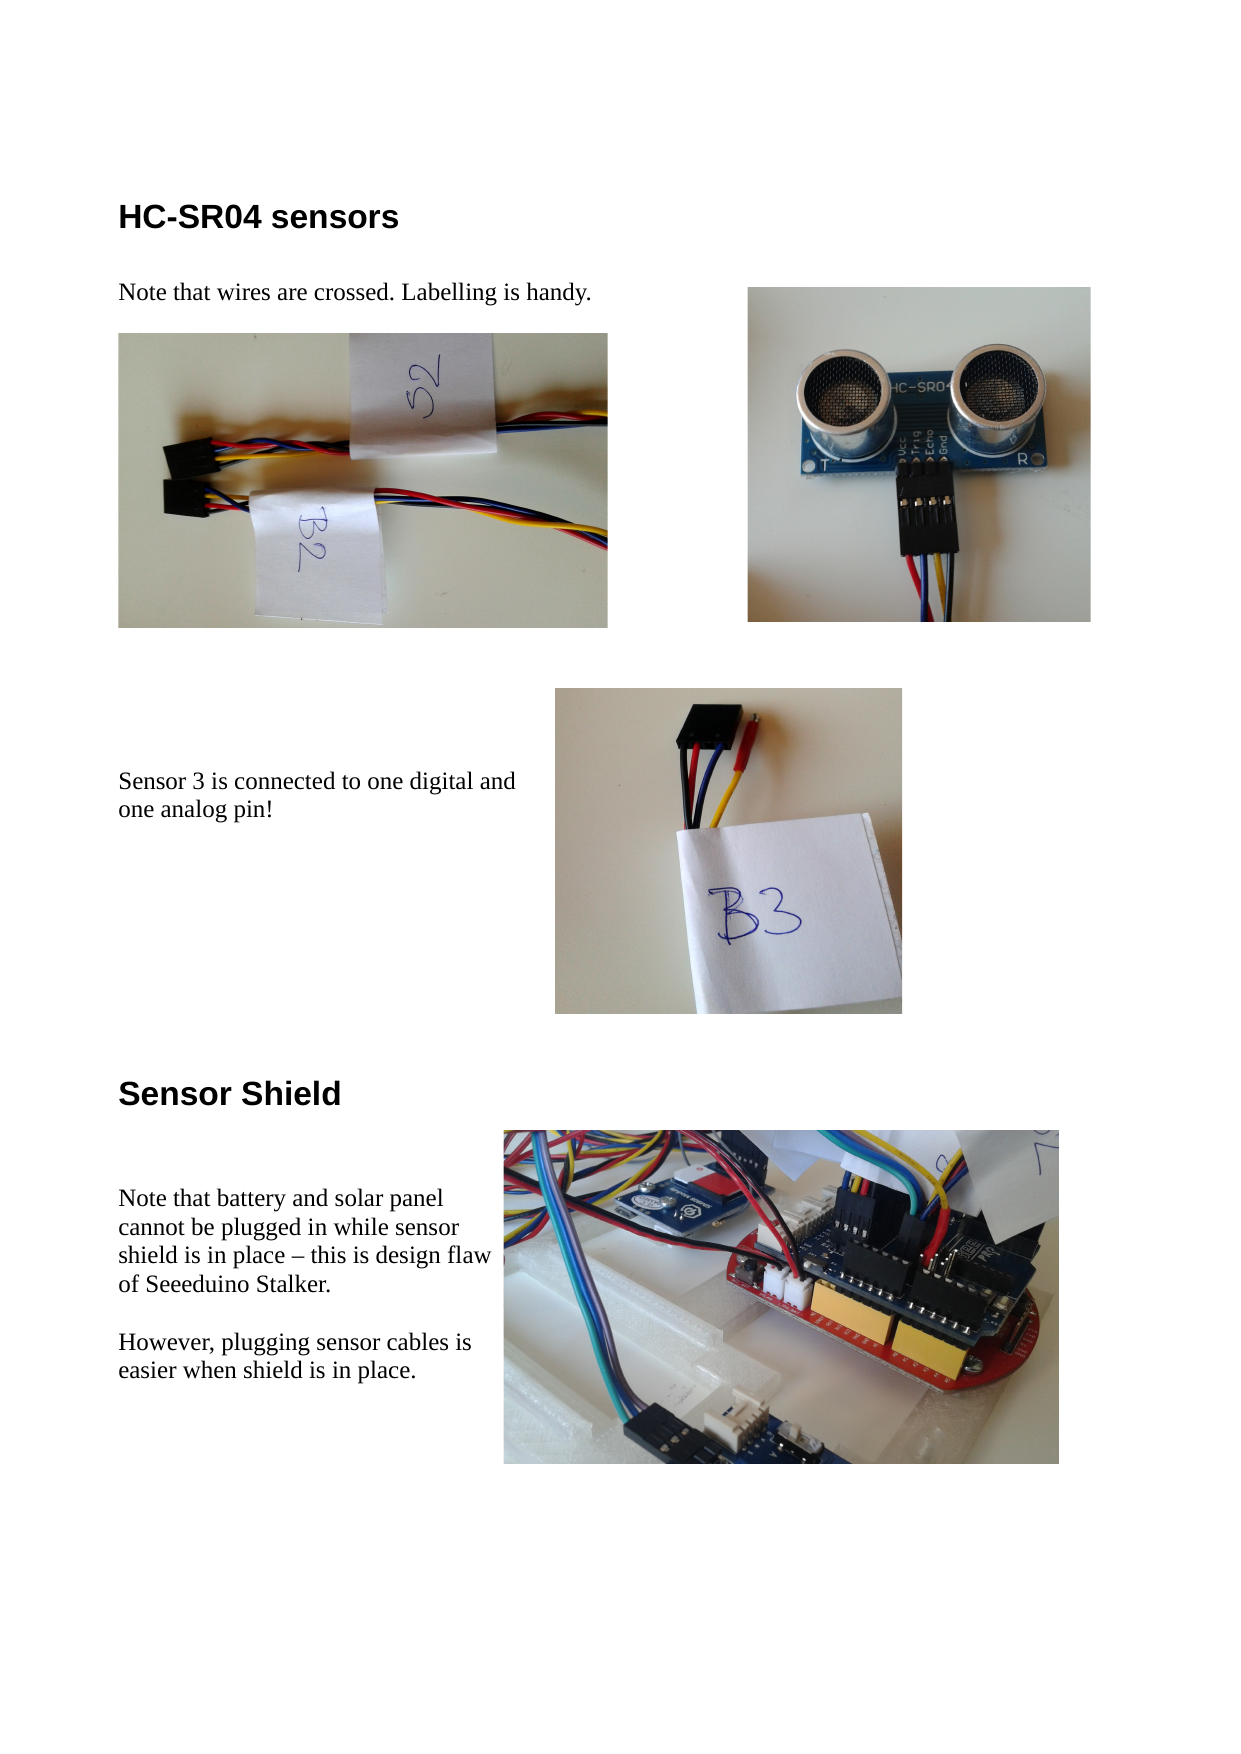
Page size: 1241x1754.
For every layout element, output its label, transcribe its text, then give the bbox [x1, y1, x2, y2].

picture [503, 1130, 1059, 1464]
subtitle HC-SR04 sensors [118, 197, 1122, 236]
text Note that wires are crossed. Labelling is handy. [118, 277, 1122, 306]
subtitle Sensor Shield [118, 1074, 1122, 1113]
text Note that battery and solar panel cannot be plugged in while sensor shield is in place – this is design flaw of Seeeduino Stalker. [118, 1183, 503, 1298]
text However, plugging sensor cables is easier when shield is in place. [118, 1327, 503, 1384]
text [1059, 1183, 1122, 1298]
text [1059, 1327, 1122, 1384]
picture [118, 333, 608, 628]
text [903, 766, 1122, 823]
picture [747, 287, 1091, 622]
text Sensor 3 is connected to one digital and one analog pin! [118, 766, 555, 823]
picture [555, 688, 903, 1014]
